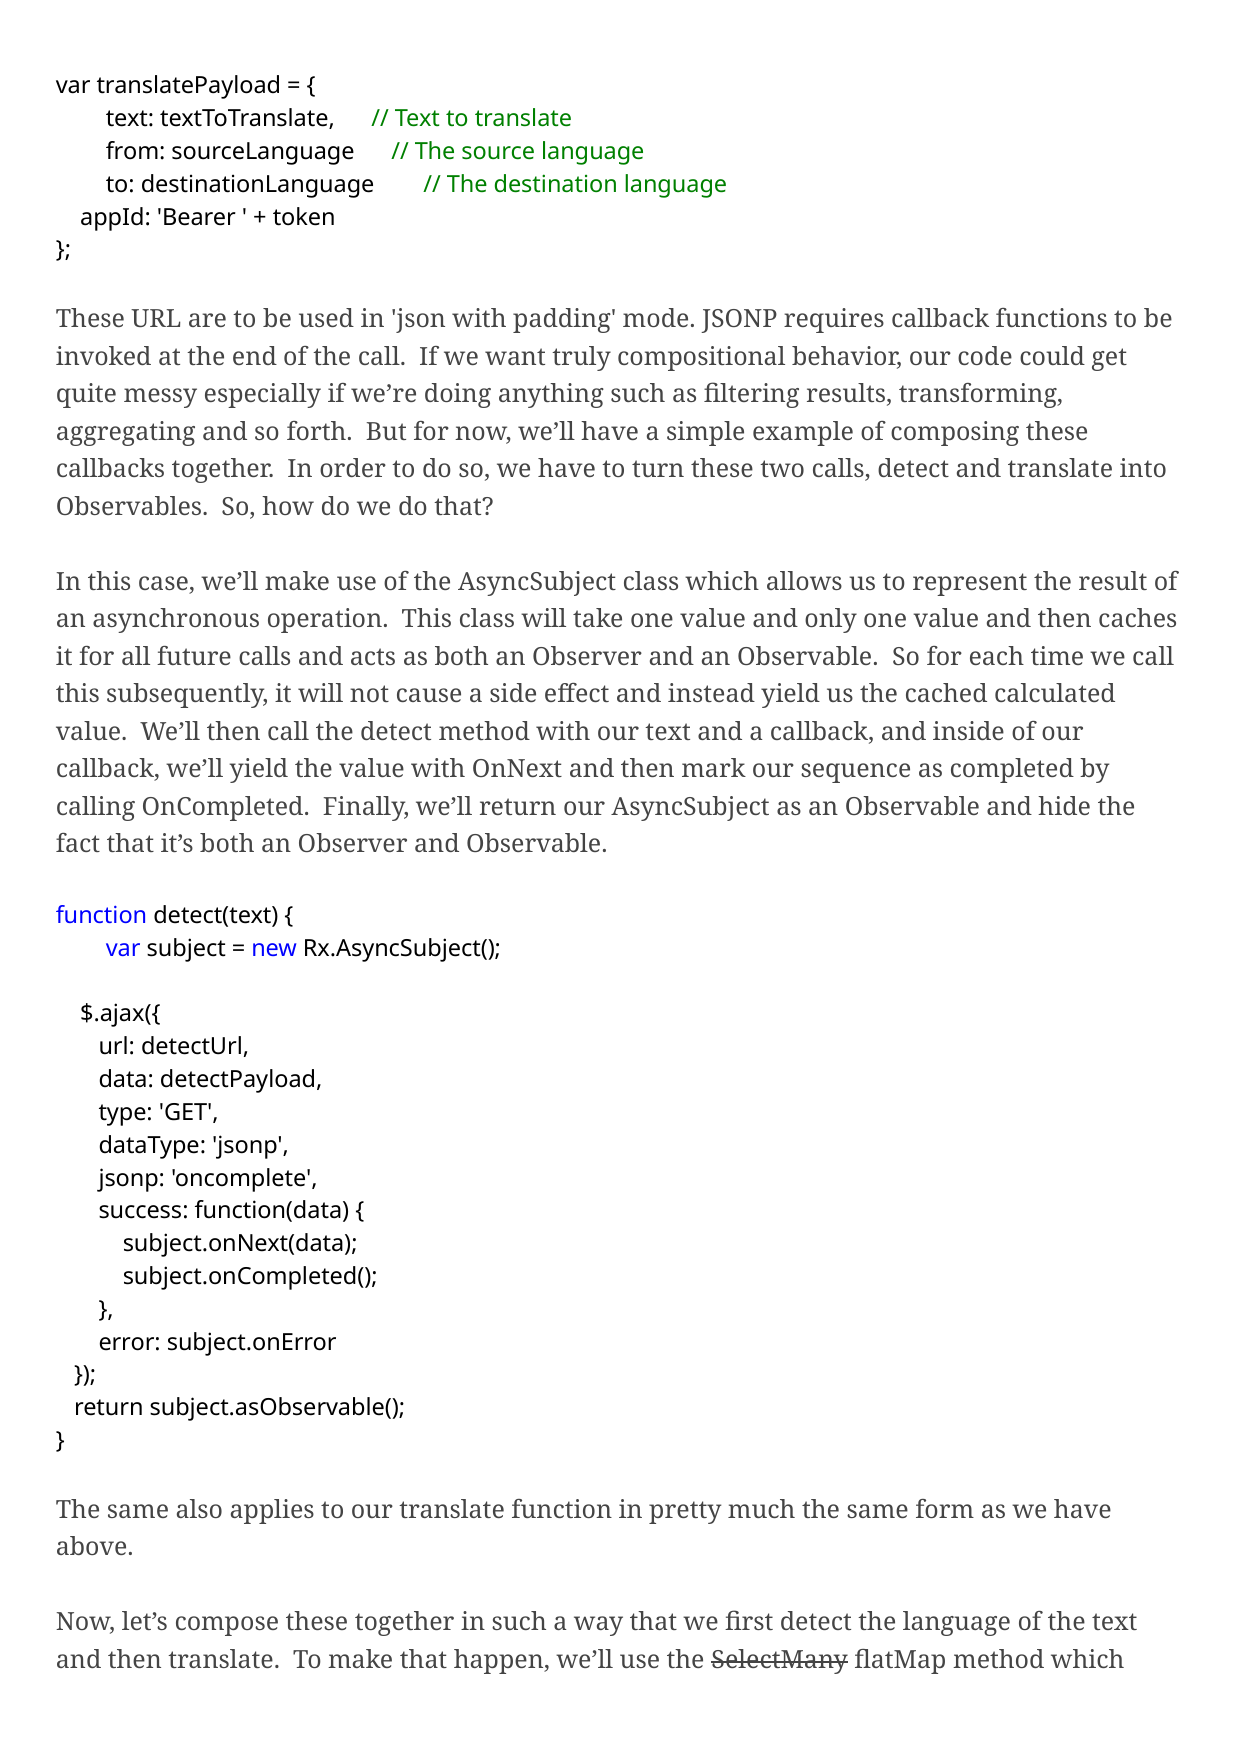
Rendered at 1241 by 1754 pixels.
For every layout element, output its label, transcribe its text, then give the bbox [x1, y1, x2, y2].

text dataType: 'jsonp', [56, 1127, 1178, 1160]
text text: textToTranslate, // Text to translate [56, 101, 1178, 133]
text data: detectPayload, [56, 1062, 1178, 1094]
text error: subject.onError [56, 1324, 1178, 1357]
text }, [56, 1291, 1178, 1324]
text jsonp: 'oncomplete', [56, 1160, 1178, 1193]
text $.ajax({ [56, 996, 1178, 1029]
text url: detectUrl, [56, 1029, 1178, 1062]
text from: sourceLanguage // The source language [56, 133, 1178, 166]
text to: destinationLanguage // The destination language [56, 166, 1178, 199]
text In this case, we’ll make use of the AsyncSubject class which allows us to represent the result of an asynchronous operation. This class will take one value and only one value and then caches it for all future calls and acts as both an Observer and an Observable. So for each time we call this subsequently, it will not cause a side effect and instead yield us the cached calculated value. We’ll then call the detect method with our text and a callback, and inside of our callback, we’ll yield the value with OnNext and then mark our sequence as completed by calling OnCompleted. Finally, we’ll return our AsyncSubject as an Observable and hide the fact that it’s both an Observer and Observable. [56, 560, 1178, 860]
text var translatePayload = { [56, 68, 1178, 101]
text Now, let’s compose these together in such a way that we first detect the language of the text and then translate. To make that happen, we’ll use the SelectMany flatMap method which [56, 1601, 1178, 1676]
text }; [56, 232, 1178, 265]
text return subject.asObservable(); [56, 1390, 1178, 1422]
text subject.onNext(data); [56, 1226, 1178, 1258]
text appId: 'Bearer ' + token [56, 199, 1178, 232]
text These URL are to be used in 'json with padding' mode. JSONP requires callback functions to be invoked at the end of the call. If we want truly compositional behavior, our code could get quite messy especially if we’re doing anything such as filtering results, transforming, aggregating and so forth. But for now, we’ll have a simple example of composing these callbacks together. In order to do so, we have to turn these two calls, detect and translate into Observables. So, how do we do that? [56, 297, 1178, 522]
text The same also applies to our translate function in pretty much the same form as we have above. [56, 1488, 1178, 1563]
text function detect(text) { [56, 897, 1178, 930]
text success: function(data) { [56, 1193, 1178, 1226]
text var subject = new Rx.AsyncSubject(); [56, 930, 1178, 963]
text subject.onCompleted(); [56, 1258, 1178, 1291]
text }); [56, 1357, 1178, 1390]
text type: 'GET', [56, 1094, 1178, 1127]
text } [56, 1422, 1178, 1455]
